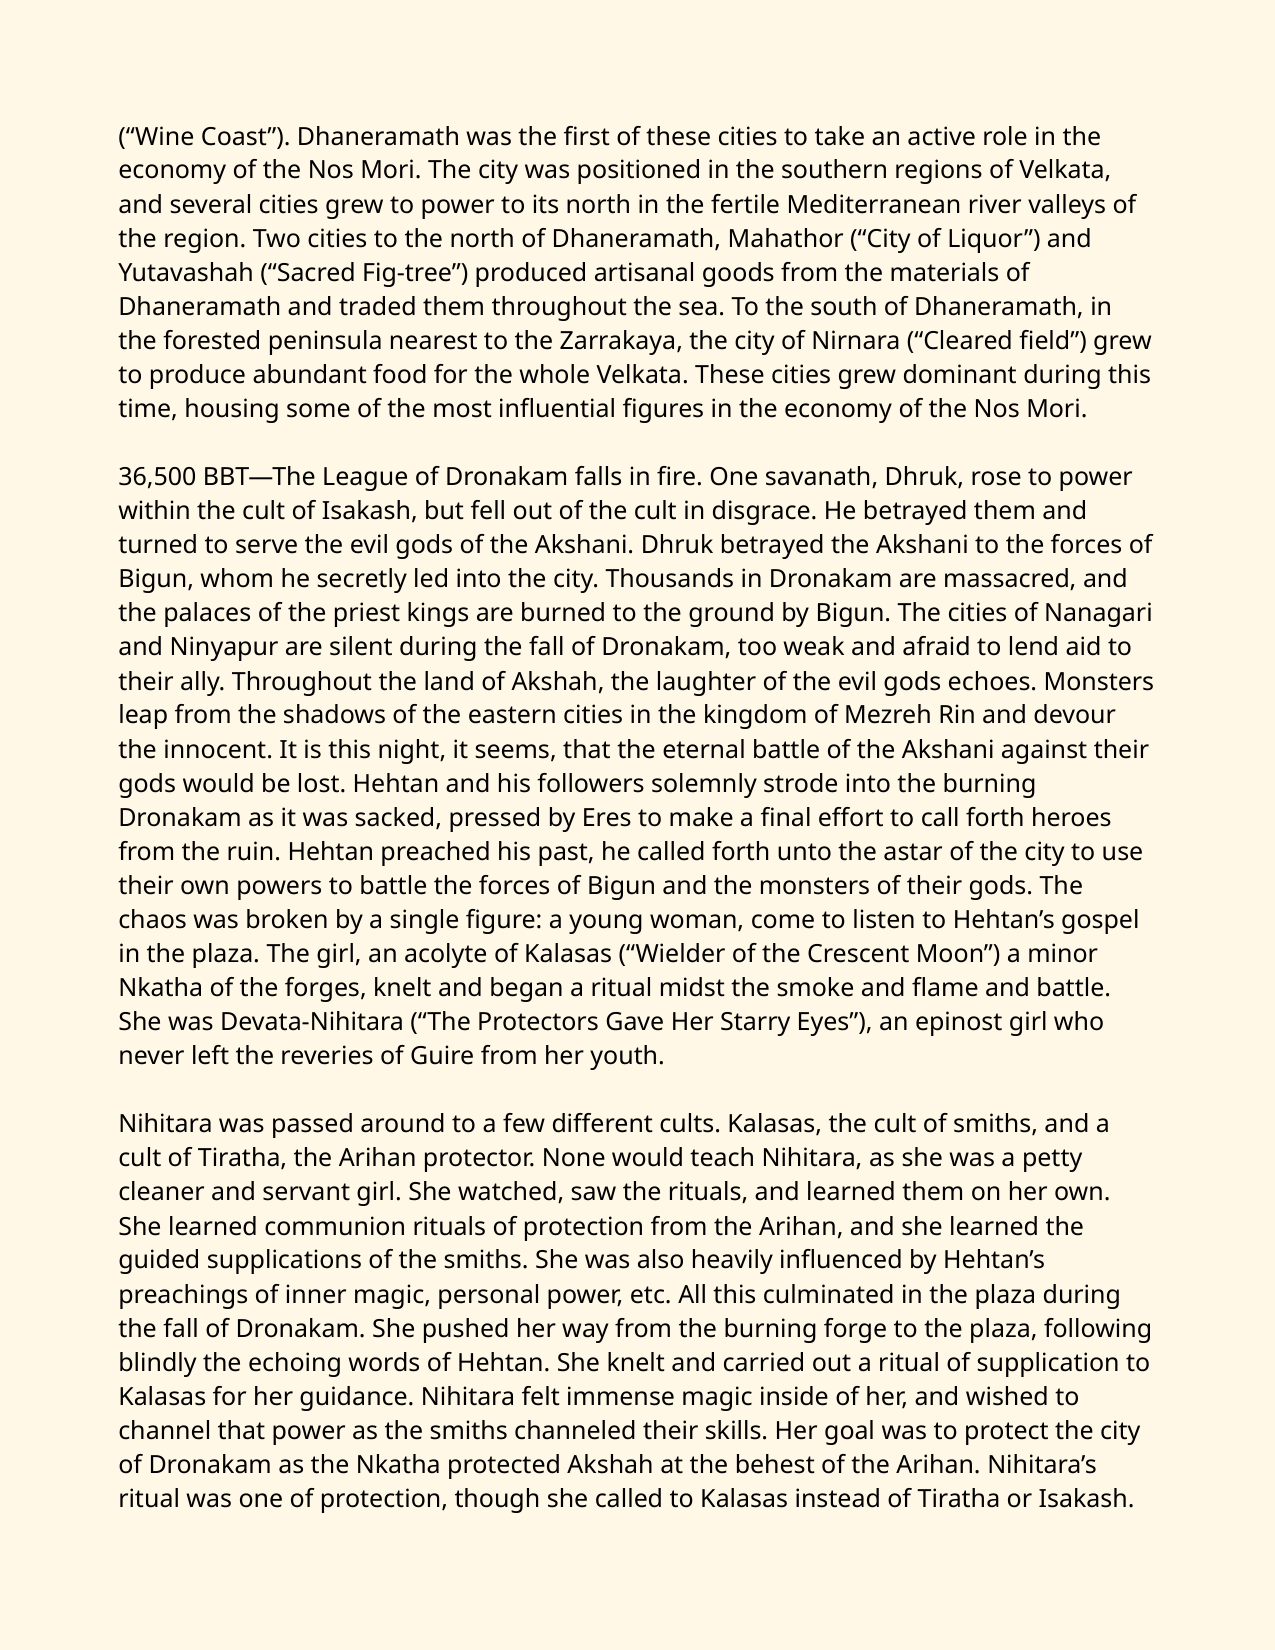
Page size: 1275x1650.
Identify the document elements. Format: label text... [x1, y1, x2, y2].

text (“Wine Coast”). Dhaneramath was the first of these cities to take an active role in the economy of the Nos Mori. The city was positioned in the southern regions of Velkata, and several cities grew to power to its north in the fertile Mediterranean river valleys of the region. Two cities to the north of Dhaneramath, Mahathor (“City of Liquor”) and Yutavashah (“Sacred Fig-tree”) produced artisanal goods from the materials of Dhaneramath and traded them throughout the sea. To the south of Dhaneramath, in the forested peninsula nearest to the Zarrakaya, the city of Nirnara (“Cleared field”) grew to produce abundant food for the whole Velkata. These cities grew dominant during this time, housing some of the most influential figures in the economy of the Nos Mori. [118, 118, 1157, 425]
text 36,500 BBT—The League of Dronakam falls in fire. One savanath, Dhruk, rose to power within the cult of Isakash, but fell out of the cult in disgrace. He betrayed them and turned to serve the evil gods of the Akshani. Dhruk betrayed the Akshani to the forces of Bigun, whom he secretly led into the city. Thousands in Dronakam are massacred, and the palaces of the priest kings are burned to the ground by Bigun. The cities of Nanagari and Ninyapur are silent during the fall of Dronakam, too weak and afraid to lend aid to their ally. Throughout the land of Akshah, the laughter of the evil gods echoes. Monsters leap from the shadows of the eastern cities in the kingdom of Mezreh Rin and devour the innocent. It is this night, it seems, that the eternal battle of the Akshani against their gods would be lost. Hehtan and his followers solemnly strode into the burning Dronakam as it was sacked, pressed by Eres to make a final effort to call forth heroes from the ruin. Hehtan preached his past, he called forth unto the astar of the city to use their own powers to battle the forces of Bigun and the monsters of their gods. The chaos was broken by a single figure: a young woman, come to listen to Hehtan’s gospel in the plaza. The girl, an acolyte of Kalasas (“Wielder of the Crescent Moon”) a minor Nkatha of the forges, knelt and began a ritual midst the smoke and flame and battle. She was Devata-Nihitara (“The Protectors Gave Her Starry Eyes”), an epinost girl who never left the reveries of Guire from her youth. [118, 459, 1157, 1072]
text Nihitara was passed around to a few different cults. Kalasas, the cult of smiths, and a cult of Tiratha, the Arihan protector. None would teach Nihitara, as she was a petty cleaner and servant girl. She watched, saw the rituals, and learned them on her own. She learned communion rituals of protection from the Arihan, and she learned the guided supplications of the smiths. She was also heavily influenced by Hehtan’s preachings of inner magic, personal power, etc. All this culminated in the plaza during the fall of Dronakam. She pushed her way from the burning forge to the plaza, following blindly the echoing words of Hehtan. She knelt and carried out a ritual of supplication to Kalasas for her guidance. Nihitara felt immense magic inside of her, and wished to channel that power as the smiths channeled their skills. Her goal was to protect the city of Dronakam as the Nkatha protected Akshah at the behest of the Arihan. Nihitara’s ritual was one of protection, though she called to Kalasas instead of Tiratha or Isakash. [118, 1106, 1157, 1515]
